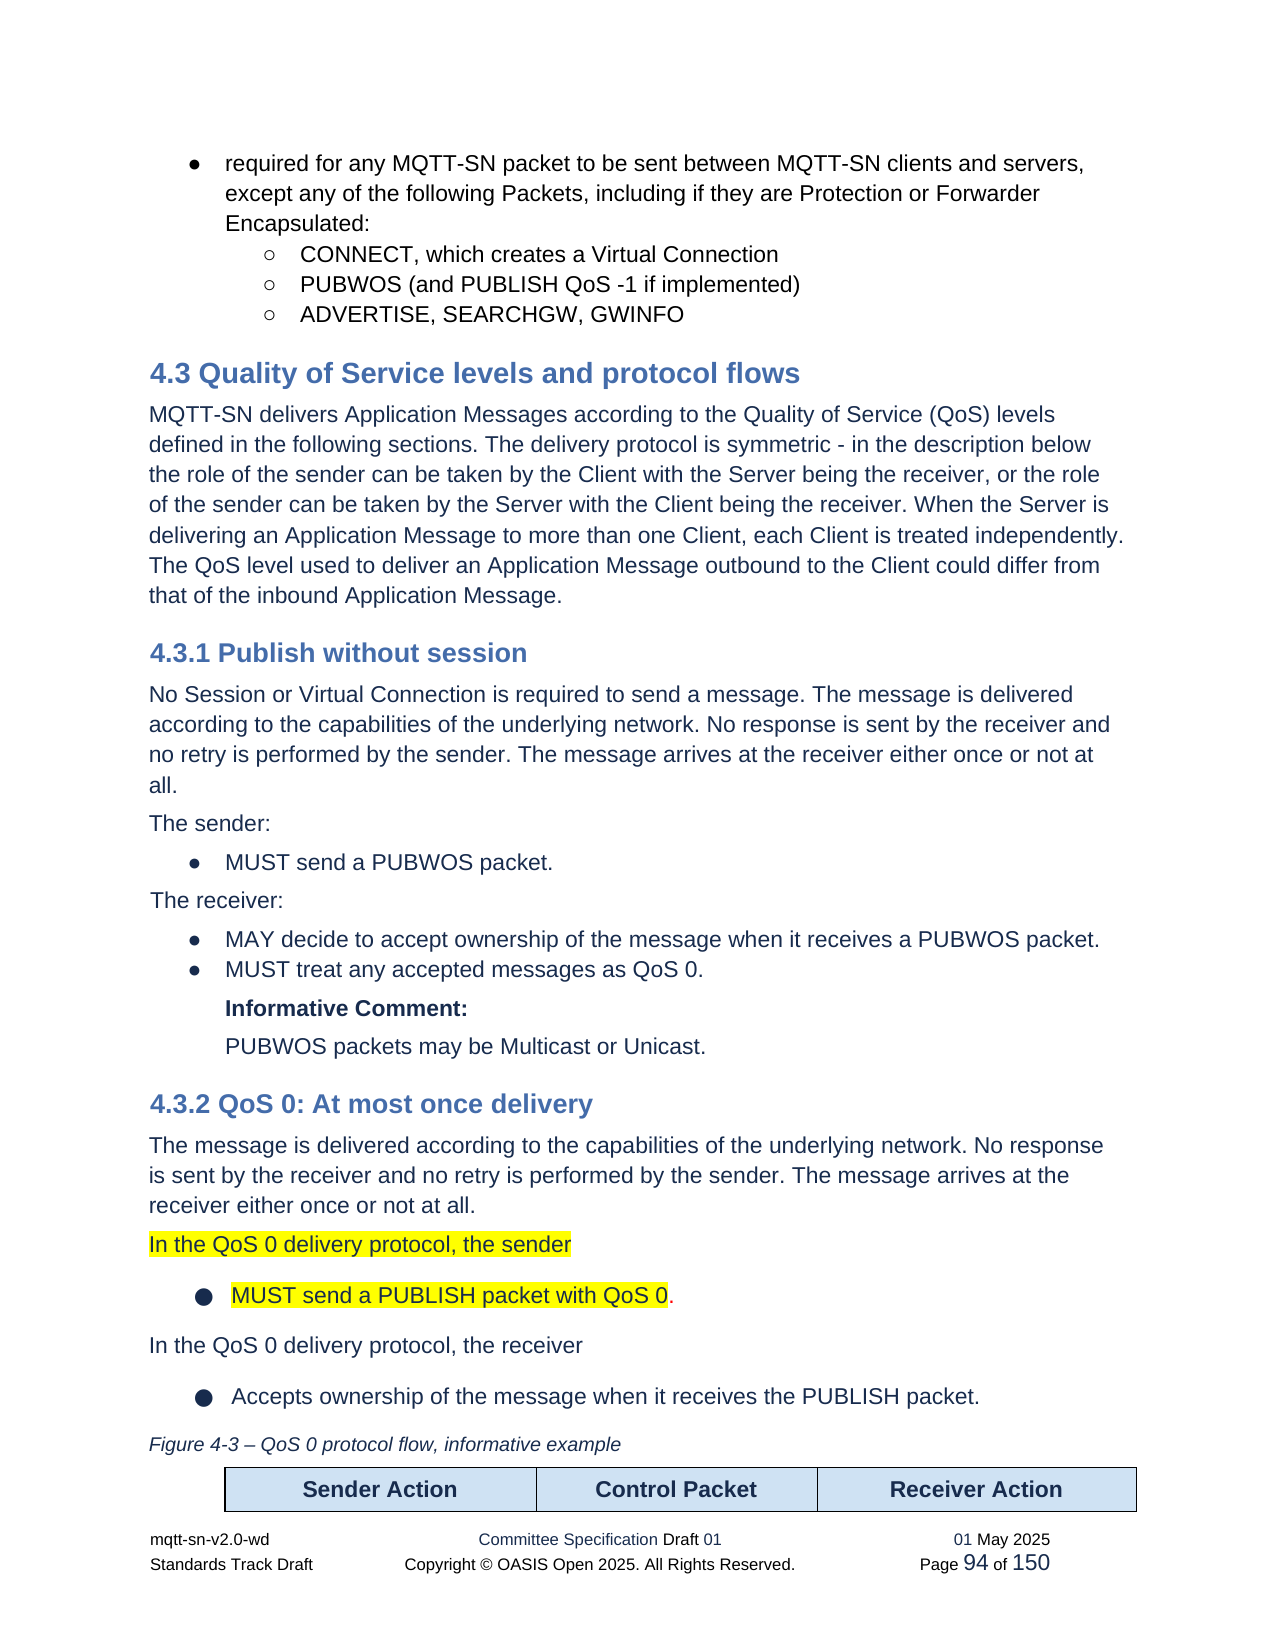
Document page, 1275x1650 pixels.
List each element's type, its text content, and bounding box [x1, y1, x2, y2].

table_header Sender Action [226, 1468, 536, 1511]
list required for any MQTT-SN packet to be sent between MQTT-SN clients and servers, except any of the following Packets, including if they are Protection or Forwarder Encapsulated: [187, 150, 1125, 237]
text No Session or Virtual Connection is required to send a message. The message is delivered according to the capabilities of the underlying network. No response is sent by the receiver and no retry is performed by the sender. The message arrives at the receiver either once or not at all. [148, 681, 1124, 798]
list MUST send a PUBLISH packet with QoS 0. [194, 1269, 1124, 1316]
table_header Control Packet [537, 1468, 817, 1511]
text PUBWOS packets may be Multicast or Unicast. [150, 1033, 1124, 1059]
list MUST treat any accepted messages as QoS 0. [187, 956, 1124, 982]
text The sender: [148, 810, 1124, 836]
text MQTT-SN delivers Application Messages according to the Quality of Service (QoS) levels defined in the following sections. The delivery protocol is symmetric - in the description below the role of the sender can be taken by the Client with the Server being the receiver, or the role of the sender can be taken by the Server with the Client being the receiver. When the Server is delivering an Application Message to more than one Client, each Client is treated independently. The QoS level used to deliver an Application Message outbound to the Client could differ from that of the inbound Application Message. [148, 401, 1124, 608]
subtitle 4.3.1 Publish without session [150, 637, 1124, 668]
text The receiver: [150, 887, 1124, 913]
table_header Receiver Action [818, 1468, 1136, 1511]
text The message is delivered according to the capabilities of the underlying network. No response is sent by the receiver and no retry is performed by the sender. The message arrives at the receiver either once or not at all. [148, 1132, 1124, 1219]
list ADVERTISE, SEARCHGW, GWINFO [262, 301, 1125, 327]
subtitle 4.3.2 QoS 0: At most once delivery [150, 1088, 1124, 1119]
text In the QoS 0 delivery protocol, the sender [148, 1231, 1124, 1257]
list MUST send a PUBWOS packet. [187, 849, 1124, 875]
list MAY decide to accept ownership of the message when it receives a PUBWOS packet. [187, 926, 1124, 952]
list CONNECT, which creates a Virtual Connection [262, 241, 1125, 267]
list PUBWOS (and PUBLISH QoS -1 if implemented) [262, 271, 1125, 297]
subtitle 4.3 Quality of Service levels and protocol flows [150, 356, 1124, 390]
text Informative Comment: [150, 994, 1124, 1021]
text In the QoS 0 delivery protocol, the receiver [148, 1332, 1124, 1358]
text Figure 4-3 – QoS 0 protocol flow, informative example [148, 1433, 1124, 1455]
list Accepts ownership of the message when it receives the PUBLISH packet. [194, 1370, 1124, 1417]
